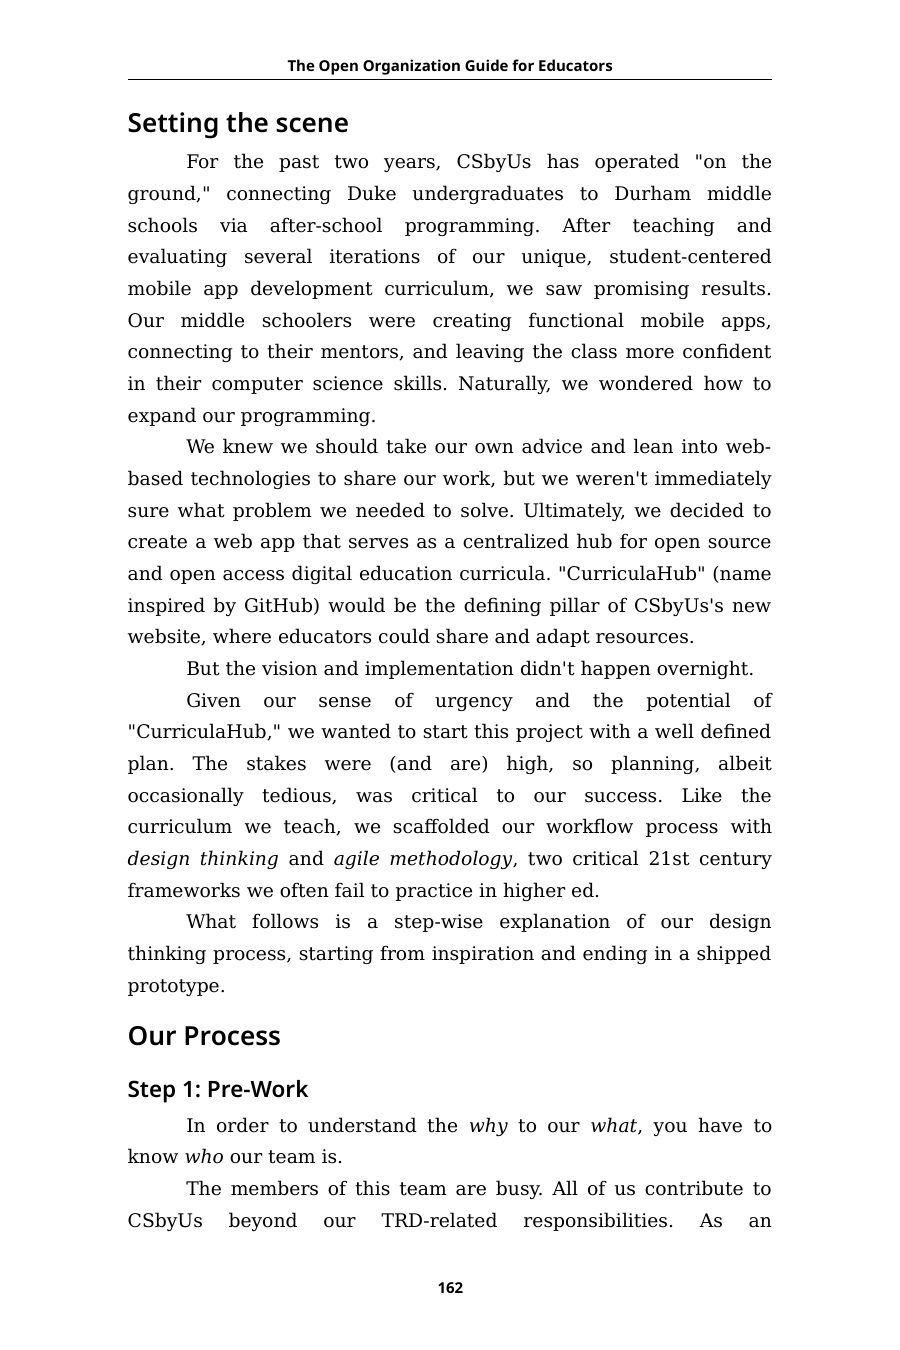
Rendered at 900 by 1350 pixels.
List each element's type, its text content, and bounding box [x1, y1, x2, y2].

text The members of this team are busy. All of us contribute to CSbyUs beyond our TRD-related responsibilities. As an [127, 1178, 772, 1232]
text We knew we should take our own advice and lean into web-based technologies to share our work, but we weren't immediately sure what problem we needed to solve. Ultimately, we decided to create a web app that serves as a centralized hub for open source and open access digital education curricula. "CurriculaHub" (name inspired by GitHub) would be the defining pillar of CSbyUs's new website, where educators could share and adapt resources. [127, 437, 772, 648]
subtitle Our Process [127, 1021, 772, 1051]
subtitle Step 1: Pre-Work [127, 1076, 772, 1102]
text But the vision and implementation didn't happen overnight. [127, 658, 772, 680]
text In order to understand the why to our what, you have to know who our team is. [127, 1115, 772, 1168]
subtitle Setting the scene [127, 109, 772, 139]
text For the past two years, CSbyUs has operated "on the ground," connecting Duke undergraduates to Durham middle schools via after-school programming. After teaching and evaluating several iterations of our unique, student-centered mobile app development curriculum, we saw promising results. Our middle schoolers were creating functional mobile apps, connecting to their mentors, and leaving the class more confident in their computer science skills. Naturally, we wondered how to expand our programming. [127, 152, 772, 427]
text Given our sense of urgency and the potential of "CurriculaHub," we wanted to start this project with a well defined plan. The stakes were (and are) high, so planning, albeit occasionally tedious, was critical to our success. Like the curriculum we teach, we scaffolded our workflow process with design thinking and agile methodology, two critical 21st century frameworks we often fail to practice in higher ed. [127, 690, 772, 902]
text What follows is a step-wise explanation of our design thinking process, starting from inspiration and ending in a shipped prototype. [127, 912, 772, 997]
